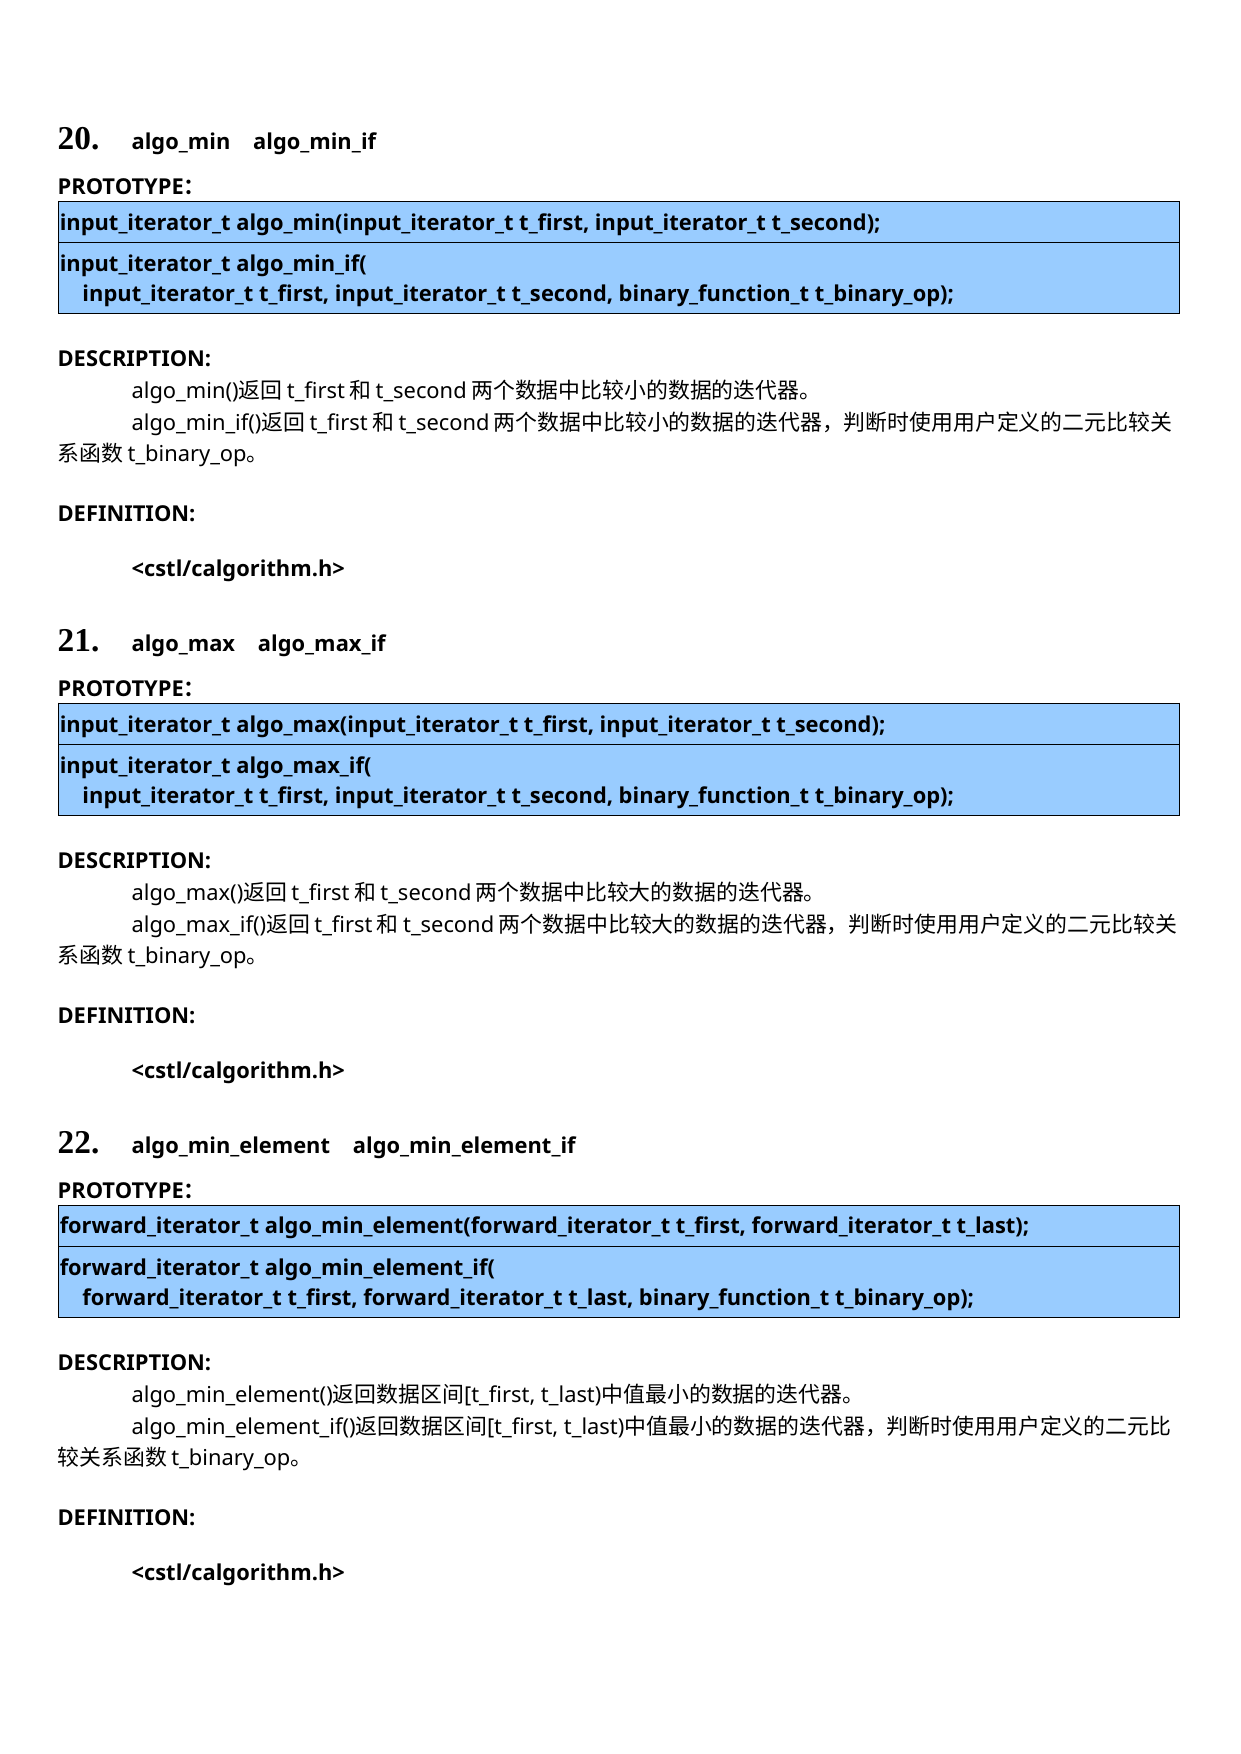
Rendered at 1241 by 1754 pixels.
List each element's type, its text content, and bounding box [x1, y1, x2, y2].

text algo_min_if()返回t_first和t_second两个数据中比较小的数据的迭代器，判断时使用用户定义的二元比较关系函数t_binary_op。 [57, 405, 1179, 468]
text algo_max()返回t_first和t_second两个数据中比较大的数据的迭代器。 [57, 875, 1179, 907]
text algo_min_element_if()返回数据区间[t_first, t_last)中值最小的数据的迭代器，判断时使用用户定义的二元比较关系函数t_binary_op。 [57, 1409, 1179, 1472]
subtitle algo_max algo_max_if [57, 620, 1179, 658]
table_cell input_iterator_t algo_max_if( input_iterator_t t_first, input_iterator_t t_second, binary_function_t t_binary_op); [59, 745, 1179, 815]
text PROTOTYPE： [57, 671, 1179, 703]
subtitle algo_min algo_min_if [57, 118, 1179, 156]
subtitle algo_min_element algo_min_element_if [57, 1122, 1179, 1160]
text <cstl/calgorithm.h> [57, 553, 1179, 583]
text algo_min()返回t_first和t_second两个数据中比较小的数据的迭代器。 [57, 373, 1179, 405]
table_header input_iterator_t algo_min(input_iterator_t t_first, input_iterator_t t_second); [59, 202, 1179, 242]
text DEFINITION: [57, 1502, 1179, 1532]
table_cell forward_iterator_t algo_min_element_if( forward_iterator_t t_first, forward_iterator_t t_last, binary_function_t t_binary_op); [59, 1247, 1179, 1317]
table_header forward_iterator_t algo_min_element(forward_iterator_t t_first, forward_iterator_t t_last); [59, 1206, 1179, 1246]
text algo_min_element()返回数据区间[t_first, t_last)中值最小的数据的迭代器。 [57, 1377, 1179, 1409]
text DEFINITION: [57, 1000, 1179, 1030]
text PROTOTYPE： [57, 1173, 1179, 1205]
text algo_max_if()返回t_first和t_second两个数据中比较大的数据的迭代器，判断时使用用户定义的二元比较关系函数t_binary_op。 [57, 907, 1179, 970]
text DESCRIPTION: [57, 343, 1179, 373]
text DESCRIPTION: [57, 1347, 1179, 1377]
table_cell input_iterator_t algo_min_if( input_iterator_t t_first, input_iterator_t t_second, binary_function_t t_binary_op); [59, 243, 1179, 313]
text DEFINITION: [57, 498, 1179, 528]
table_header input_iterator_t algo_max(input_iterator_t t_first, input_iterator_t t_second); [59, 704, 1179, 744]
text DESCRIPTION: [57, 845, 1179, 875]
text <cstl/calgorithm.h> [57, 1557, 1179, 1587]
text <cstl/calgorithm.h> [57, 1055, 1179, 1084]
text PROTOTYPE： [57, 169, 1179, 201]
